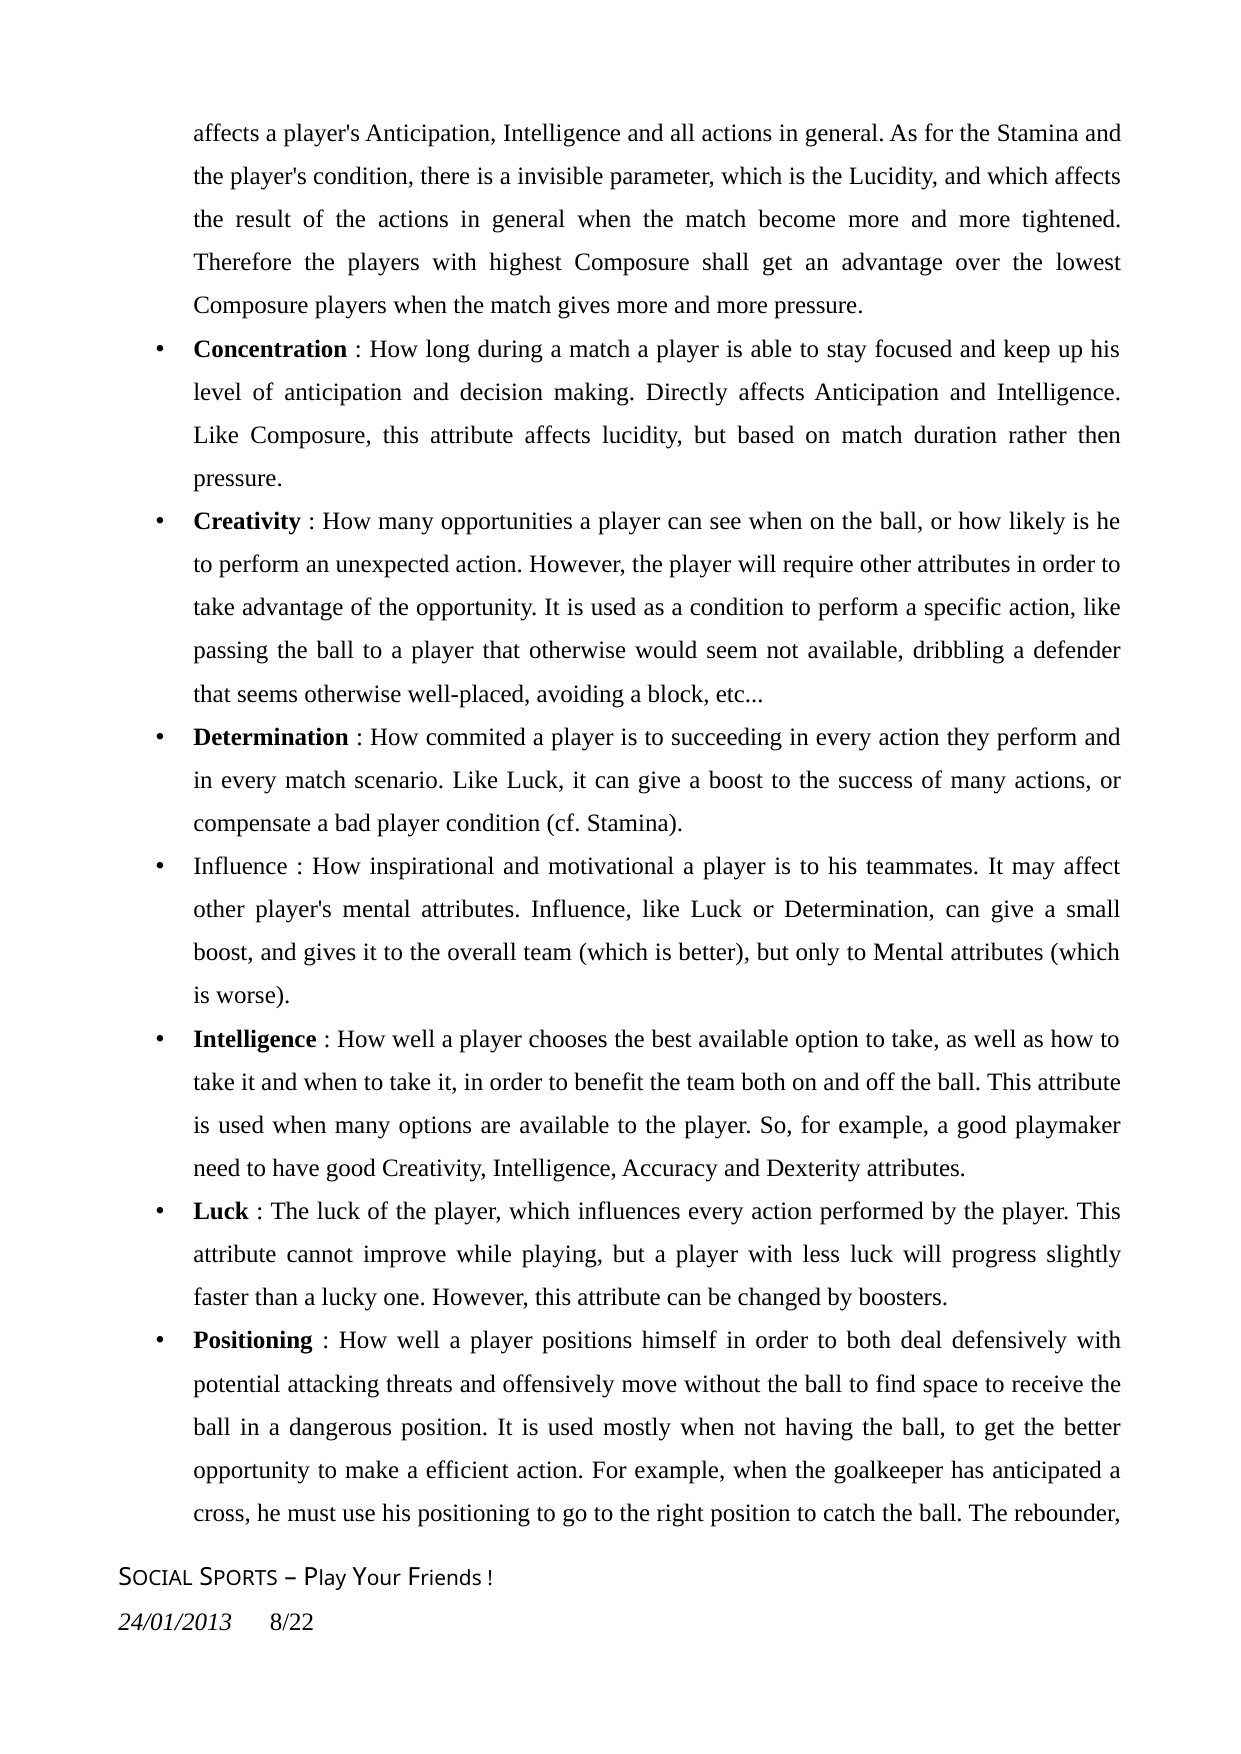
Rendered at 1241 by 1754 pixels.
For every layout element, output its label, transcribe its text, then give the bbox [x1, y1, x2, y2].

list Luck : The luck of the player, which influences every action performed by the player. This attribute cannot improve while playing, but a player with less luck will progress slightly faster than a lucky one. However, this attribute can be changed by boosters. [156, 1196, 1122, 1311]
list Positioning : How well a player positions himself in order to both deal defensively with potential attacking threats and offensively move without the ball to find space to receive the ball in a dangerous position. It is used mostly when not having the ball, to get the better opportunity to make a efficient action. For example, when the goalkeeper has anticipated a cross, he must use his positioning to go to the right position to catch the ball. The rebounder, [156, 1326, 1122, 1527]
list Influence : How inspirational and motivational a player is to his teammates. It may affect other player's mental attributes. Influence, like Luck or Determination, can give a small boost, and gives it to the overall team (which is better), but only to Mental attributes (which is worse). [156, 851, 1122, 1009]
list Determination : How commited a player is to succeeding in every action they perform and in every match scenario. Like Luck, it can give a boost to the success of many actions, or compensate a bad player condition (cf. Stamina). [156, 722, 1122, 837]
list Concentration : How long during a match a player is able to stay focused and keep up his level of anticipation and decision making. Directly affects Anticipation and Intelligence. Like Composure, this attribute affects lucidity, but based on match duration rather then pressure. [156, 334, 1122, 492]
list affects a player's Anticipation, Intelligence and all actions in general. As for the Stamina and the player's condition, there is a invisible parameter, which is the Lucidity, and which affects the result of the actions in general when the match become more and more tightened. Therefore the players with highest Composure shall get an advantage over the lowest Composure players when the match gives more and more pressure. [156, 118, 1122, 319]
list Intelligence : How well a player chooses the best available option to take, as well as how to take it and when to take it, in order to benefit the team both on and off the ball. This attribute is used when many options are available to the player. So, for example, a good playmaker need to have good Creativity, Intelligence, Accuracy and Dexterity attributes. [156, 1024, 1122, 1182]
list Creativity : How many opportunities a player can see when on the ball, or how likely is he to perform an unexpected action. However, the player will require other attributes in order to take advantage of the opportunity. It is used as a condition to perform a specific action, like passing the ball to a player that otherwise would seem not available, dribbling a defender that seems otherwise well-placed, avoiding a block, etc... [156, 506, 1122, 707]
